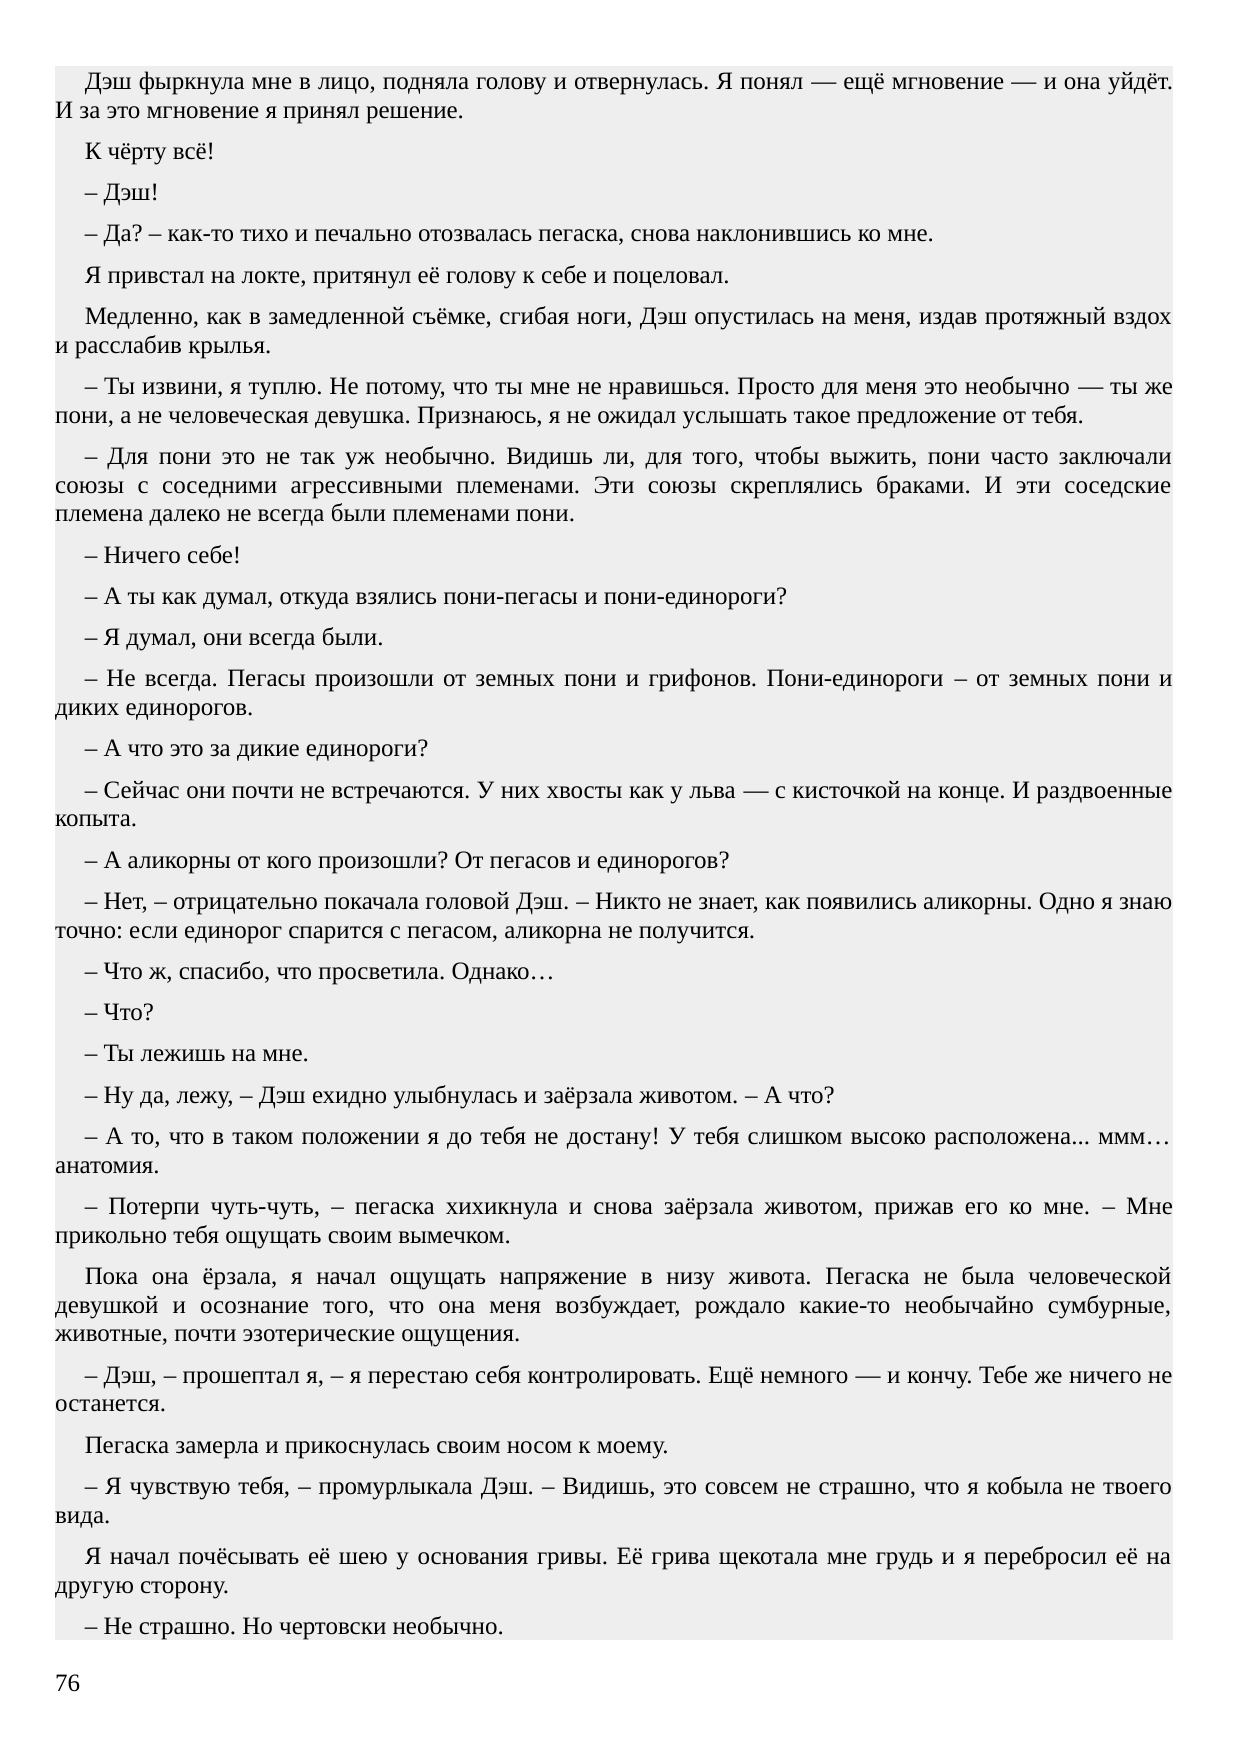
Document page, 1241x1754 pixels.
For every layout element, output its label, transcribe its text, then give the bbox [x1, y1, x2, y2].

text Пегаска замерла и прикоснулась своим носом к моему. [55, 1430, 1173, 1458]
text – Что ж, спасибо, что просветила. Однако… [55, 956, 1173, 985]
text Я начал почёсывать её шею у основания гривы. Её грива щекотала мне грудь и я перебросил её на другую сторону. [55, 1541, 1173, 1598]
text – А что это за дикие единороги? [55, 733, 1173, 762]
text – Ты лежишь на мне. [55, 1038, 1173, 1067]
text – Ну да, лежу, – Дэш ехидно улыбнулась и заёрзала животом. – А что? [55, 1080, 1173, 1108]
text – Я чувствую тебя, – промурлыкала Дэш. – Видишь, это совсем не страшно, что я кобыла не твоего вида. [55, 1471, 1173, 1528]
text Я привстал на локте, притянул её голову к себе и поцеловал. [55, 260, 1173, 288]
text – Я думал, они всегда были. [55, 622, 1173, 651]
text – Сейчас они почти не встречаются. У них хвосты как у льва — с кисточкой на конце. И раздвоенные копыта. [55, 775, 1173, 832]
text – Не страшно. Но чертовски необычно. [55, 1611, 1173, 1640]
text – Ничего себе! [55, 540, 1173, 568]
text – Для пони это не так уж необычно. Видишь ли, для того, чтобы выжить, пони часто заключали союзы с соседними агрессивными племенами. Эти союзы скреплялись браками. И эти соседские племена далеко не всегда были племенами пони. [55, 441, 1173, 527]
text Медленно, как в замедленной съёмке, сгибая ноги, Дэш опустилась на меня, издав протяжный вздох и расслабив крылья. [55, 301, 1173, 358]
text – Нет, – отрицательно покачала головой Дэш. – Никто не знает, как появились аликорны. Одно я знаю точно: если единорог спарится с пегасом, аликорна не получится. [55, 886, 1173, 943]
text – Что? [55, 997, 1173, 1026]
text К чёрту всё! [55, 136, 1173, 165]
text – Потерпи чуть-чуть, – пегаска хихикнула и снова заёрзала животом, прижав его ко мне. – Мне прикольно тебя ощущать своим вымечком. [55, 1191, 1173, 1248]
text – А ты как думал, откуда взялись пони-пегасы и пони-единороги? [55, 581, 1173, 610]
text – А то, что в таком положении я до тебя не достану! У тебя слишком высоко расположена... ммм… анатомия. [55, 1121, 1173, 1178]
text – Не всегда. Пегасы произошли от земных пони и грифонов. Пони-единороги – от земных пони и диких единорогов. [55, 663, 1173, 721]
text – Дэш, – прошептал я, – я перестаю себя контролировать. Ещё немного — и кончу. Тебе же ничего не останется. [55, 1360, 1173, 1417]
text Дэш фыркнула мне в лицо, подняла голову и отвернулась. Я понял — ещё мгновение — и она уйдёт. И за это мгновение я принял решение. [55, 66, 1173, 123]
text – Дэш! [55, 177, 1173, 206]
text – Да? – как-то тихо и печально отозвалась пегаска, снова наклонившись ко мне. [55, 218, 1173, 247]
text Пока она ёрзала, я начал ощущать напряжение в низу живота. Пегаска не была человеческой девушкой и осознание того, что она меня возбуждает, рождало какие-то необычайно сумбурные, животные, почти эзотерические ощущения. [55, 1261, 1173, 1347]
text – Ты извини, я туплю. Не потому, что ты мне не нравишься. Просто для меня это необычно — ты же пони, а не человеческая девушка. Признаюсь, я не ожидал услышать такое предложение от тебя. [55, 371, 1173, 428]
text – А аликорны от кого произошли? От пегасов и единорогов? [55, 845, 1173, 873]
